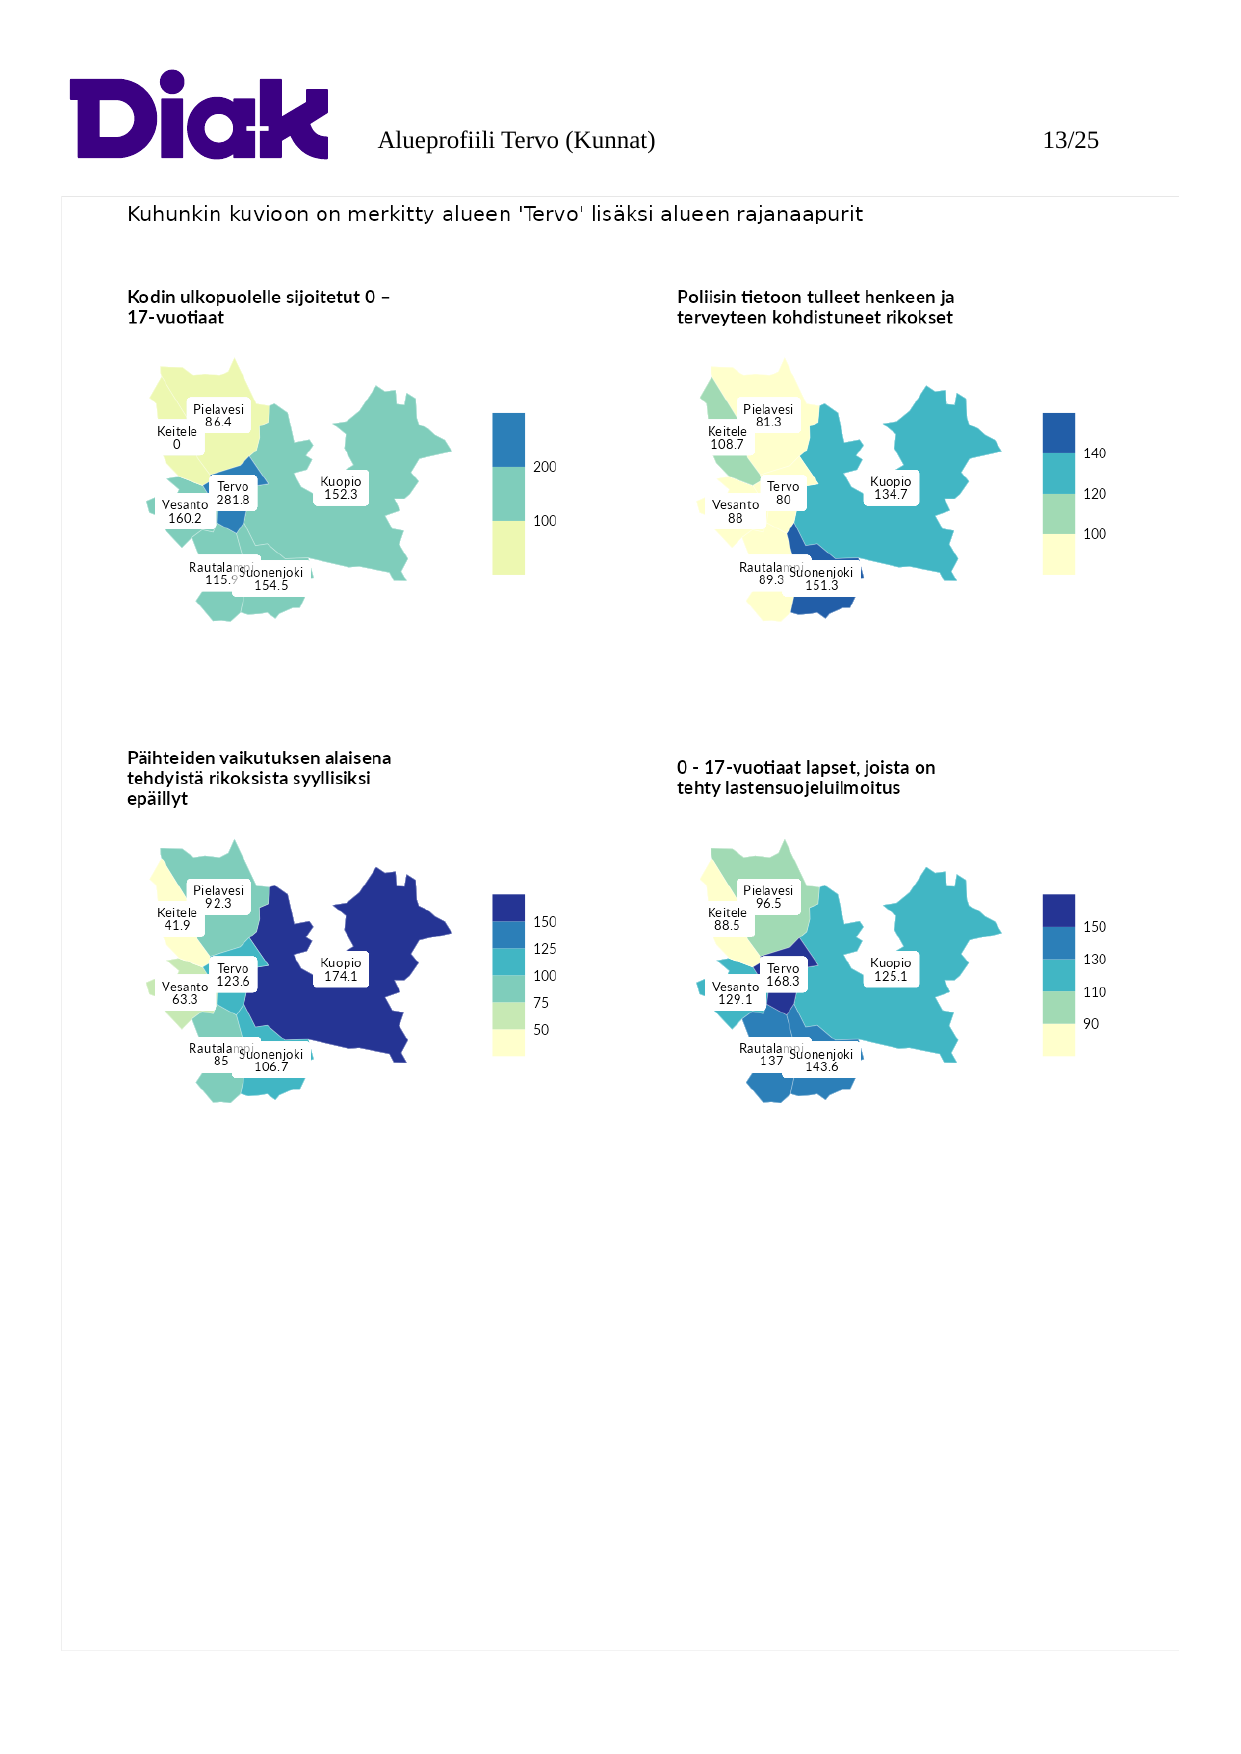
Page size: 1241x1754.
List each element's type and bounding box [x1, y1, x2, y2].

picture [61, 196, 1179, 1651]
